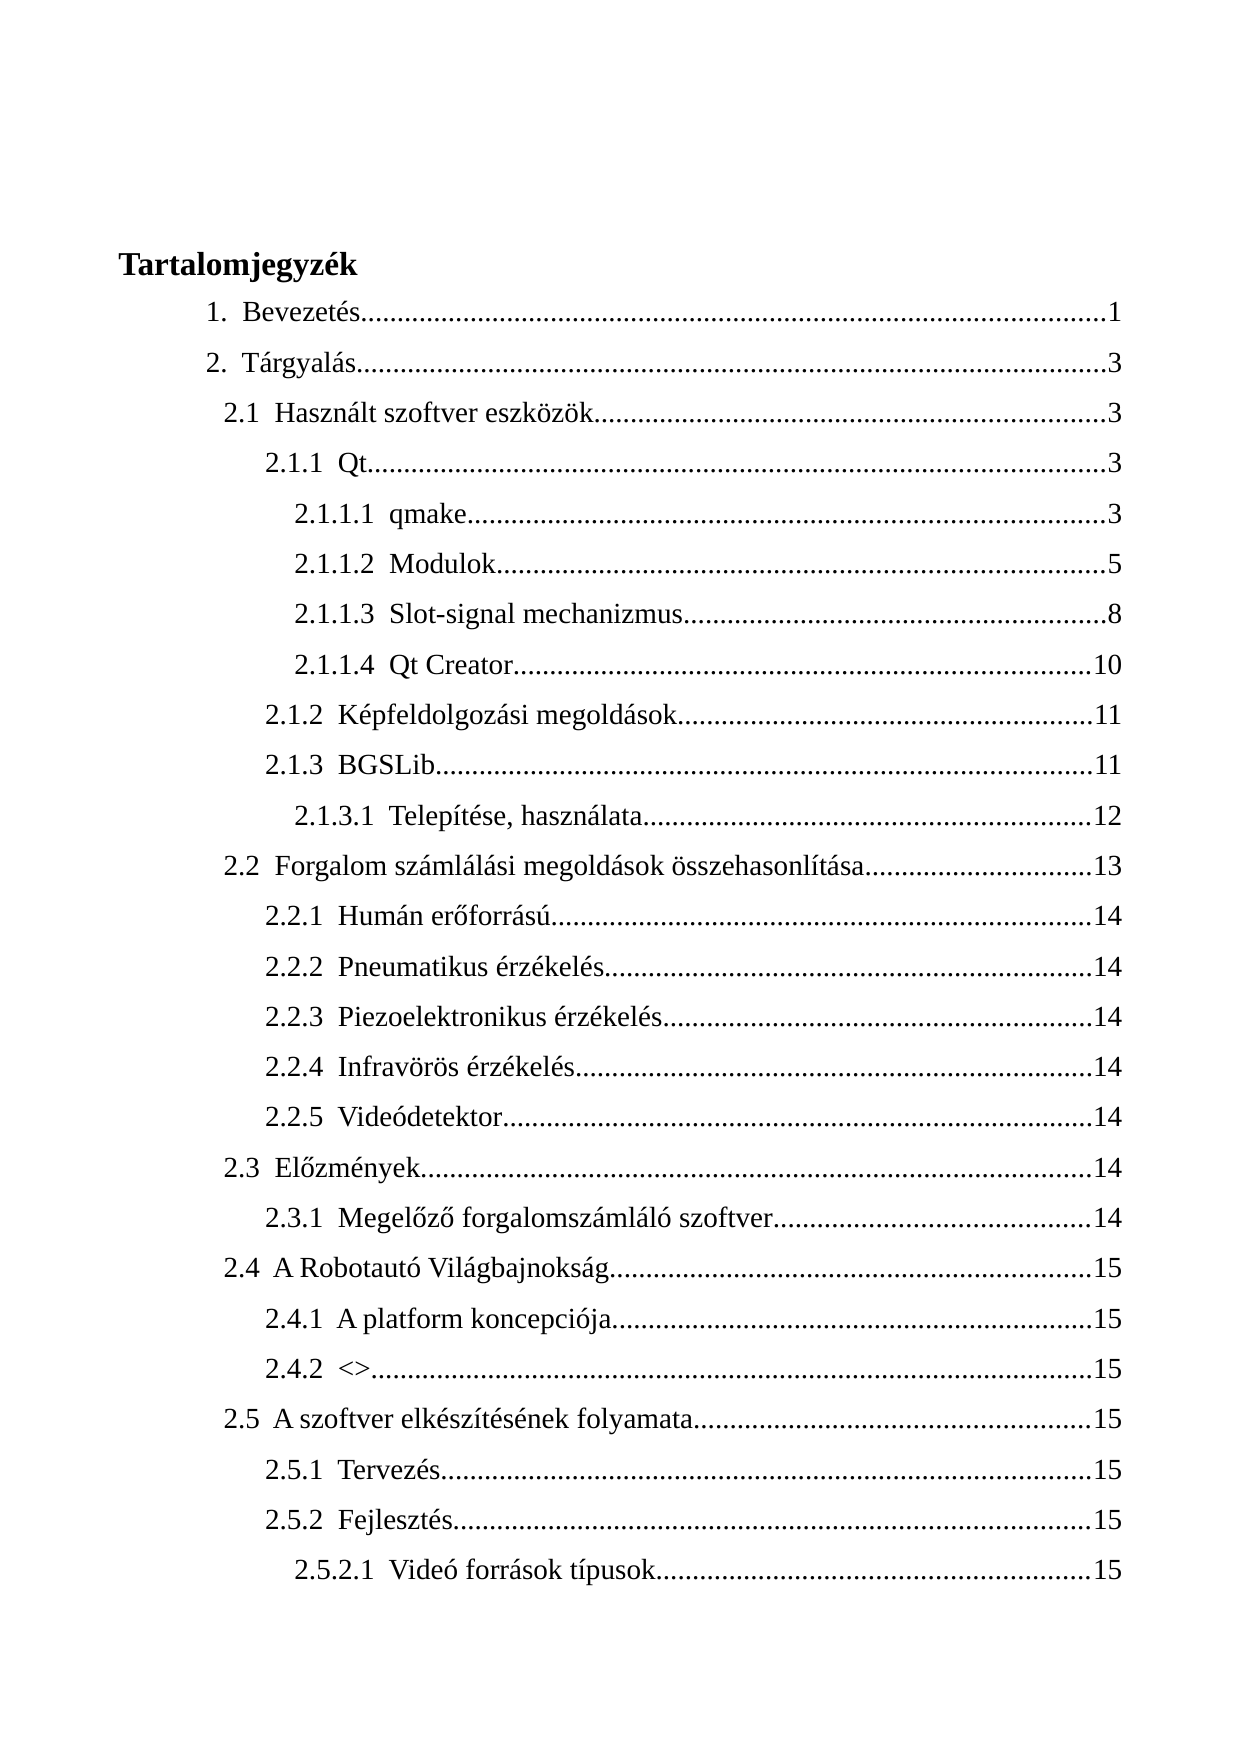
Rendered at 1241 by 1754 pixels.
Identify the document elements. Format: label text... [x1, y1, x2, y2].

text 2.4 A Robotautó Világbajnokság 15 [136, 1251, 1122, 1284]
text 2.1.1.3 Slot-signal mechanizmus 8 [207, 596, 1122, 630]
text 2.2 Forgalom számlálási megoldások összehasonlítása 13 [136, 848, 1122, 882]
text 1. Bevezetés 1 [118, 294, 1122, 328]
text 2.3 Előzmények 14 [136, 1150, 1122, 1183]
text 2.2.3 Piezoelektronikus érzékelés 14 [177, 999, 1122, 1032]
text 2.1.3.1 Telepítése, használata 12 [207, 798, 1122, 831]
text 2.4.1 A platform koncepciója 15 [177, 1301, 1122, 1334]
text 2.1.2 Képfeldolgozási megoldások 11 [177, 697, 1122, 731]
text 2.4.2 <> 15 [177, 1351, 1122, 1385]
text 2.2.5 Videódetektor 14 [177, 1099, 1122, 1133]
text 2.2.4 Infravörös érzékelés 14 [177, 1049, 1122, 1083]
subtitle Tartalomjegyzék [118, 244, 1122, 282]
text 2.5.2.1 Videó források típusok 15 [207, 1552, 1122, 1586]
text 2.1.1.2 Modulok 5 [207, 546, 1122, 580]
text 2.5.2 Fejlesztés 15 [177, 1502, 1122, 1536]
text 2.2.1 Humán erőforrású 14 [177, 898, 1122, 932]
text 2.5 A szoftver elkészítésének folyamata 15 [136, 1401, 1122, 1435]
text 2.3.1 Megelőző forgalomszámláló szoftver 14 [177, 1200, 1122, 1234]
text 2.1.1 Qt 3 [177, 446, 1122, 479]
text 2.1.3 BGSLib 11 [177, 747, 1122, 781]
text 2.1 Használt szoftver eszközök 3 [136, 395, 1122, 429]
text 2.1.1.4 Qt Creator 10 [207, 647, 1122, 680]
text 2.5.1 Tervezés 15 [177, 1452, 1122, 1485]
text 2.1.1.1 qmake 3 [207, 496, 1122, 529]
text 2.2.2 Pneumatikus érzékelés 14 [177, 949, 1122, 982]
text 2. Tárgyalás 3 [118, 345, 1122, 378]
